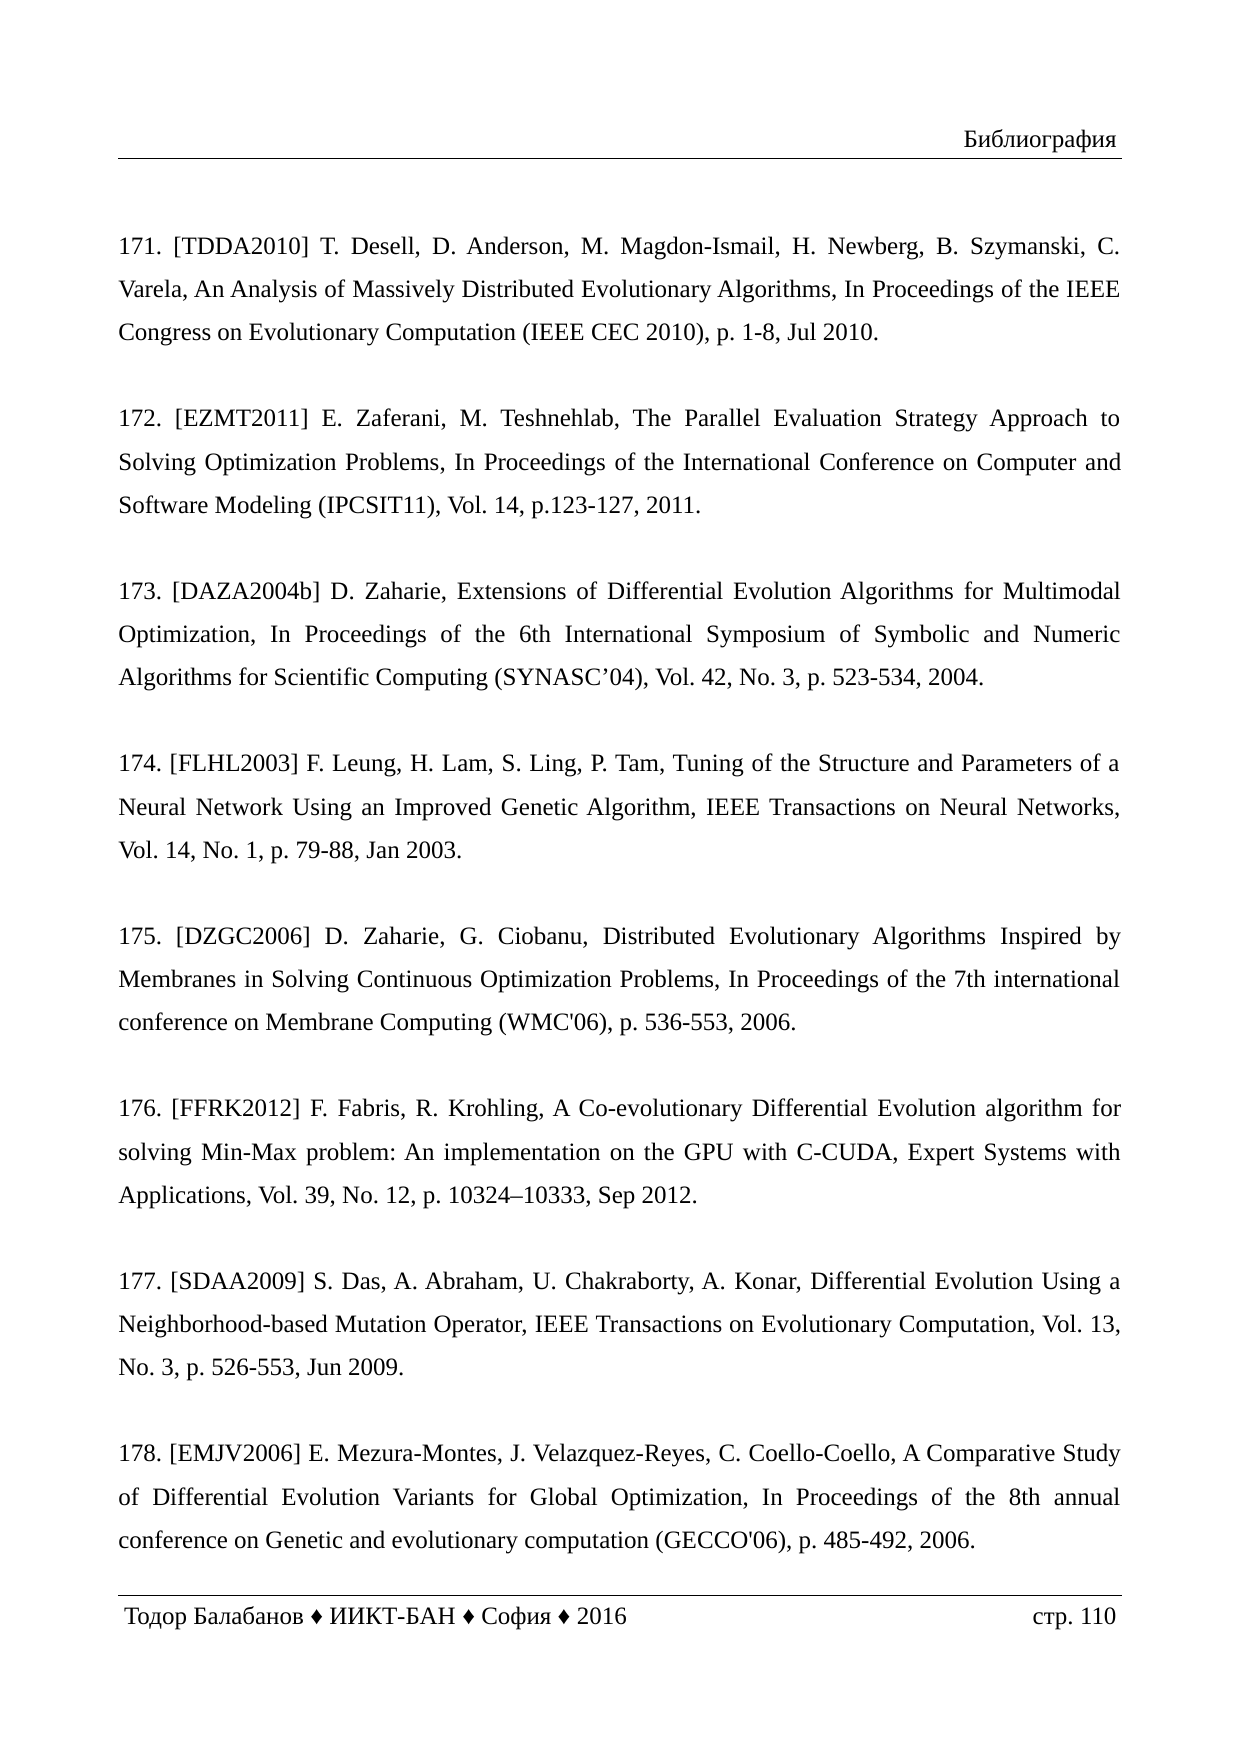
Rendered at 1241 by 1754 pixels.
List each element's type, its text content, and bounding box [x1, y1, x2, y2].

text 173. [DAZA2004b] D. Zaharie, Extensions of Differential Evolution Algorithms for Multimodal Optimization, In Proceedings of the 6th International Symposium of Symbolic and Numeric Algorithms for Scientific Computing (SYNASC’04), Vol. 42, No. 3, p. 523-534, 2004. [118, 576, 1122, 691]
text 174. [FLHL2003] F. Leung, H. Lam, S. Ling, P. Tam, Tuning of the Structure and Parameters of a Neural Network Using an Improved Genetic Algorithm, IEEE Transactions on Neural Networks, Vol. 14, No. 1, p. 79-88, Jan 2003. [118, 748, 1122, 863]
text 177. [SDAA2009] S. Das, A. Abraham, U. Chakraborty, A. Konar, Differential Evolution Using a Neighborhood-based Mutation Operator, IEEE Transactions on Evolutionary Computation, Vol. 13, No. 3, p. 526-553, Jun 2009. [118, 1266, 1122, 1381]
text 176. [FFRK2012] F. Fabris, R. Krohling, A Co-evolutionary Differential Evolution algorithm for solving Min-Max problem: An implementation on the GPU with C-CUDA, Expert Systems with Applications, Vol. 39, No. 12, p. 10324–10333, Sep 2012. [118, 1093, 1122, 1208]
text 178. [EMJV2006] E. Mezura-Montes, J. Velazquez-Reyes, C. Coello-Coello, A Comparative Study of Differential Evolution Variants for Global Optimization, In Proceedings of the 8th annual conference on Genetic and evolutionary computation (GECCO'06), p. 485-492, 2006. [118, 1438, 1122, 1553]
text 171. [TDDA2010] T. Desell, D. Anderson, M. Magdon-Ismail, H. Newberg, B. Szymanski, C. Varela, An Analysis of Massively Distributed Evolutionary Algorithms, In Proceedings of the IEEE Congress on Evolutionary Computation (IEEE CEC 2010), p. 1-8, Jul 2010. [118, 231, 1122, 346]
text 172. [EZMT2011] E. Zaferani, M. Teshnehlab, The Parallel Evaluation Strategy Approach to Solving Optimization Problems, In Proceedings of the International Conference on Computer and Software Modeling (IPCSIT11), Vol. 14, p.123-127, 2011. [118, 403, 1122, 518]
text 175. [DZGC2006] D. Zaharie, G. Ciobanu, Distributed Evolutionary Algorithms Inspired by Membranes in Solving Continuous Optimization Problems, In Proceedings of the 7th international conference on Membrane Computing (WMC'06), p. 536-553, 2006. [118, 921, 1122, 1036]
